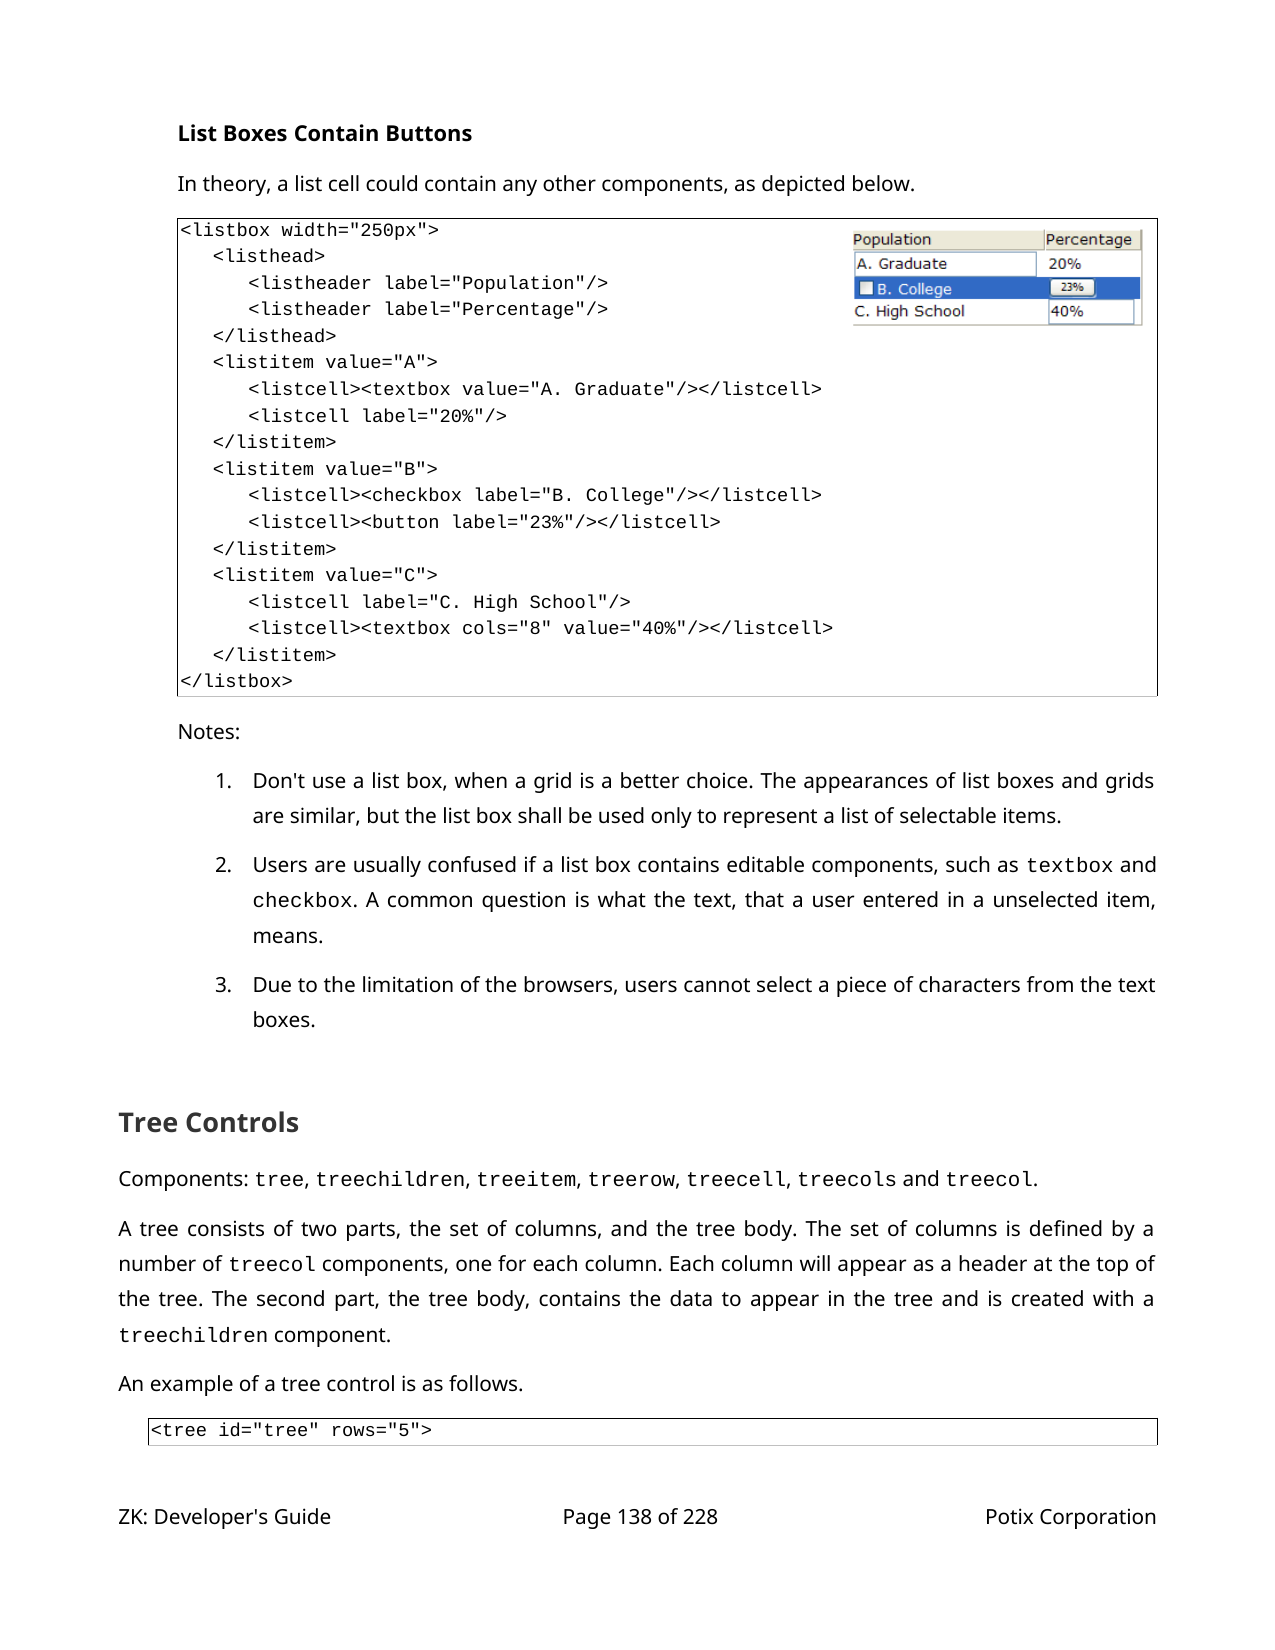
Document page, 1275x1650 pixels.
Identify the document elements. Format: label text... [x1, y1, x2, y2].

subtitle List Boxes Contain Buttons [177, 118, 1157, 148]
list Due to the limitation of the browsers, users cannot select a piece of characters from the text boxes. [215, 970, 1157, 1033]
list Users are usually confused if a list box contains editable components, such as textbox and checkbox. A common question is what the text, that a user entered in a unselected item, means. [215, 850, 1157, 949]
picture [851, 225, 1145, 328]
text An example of a tree control is as follows. [118, 1369, 1157, 1397]
text Components: tree, treechildren, treeitem, treerow, treecell, treecols and treecol. [118, 1164, 1157, 1193]
text <listbox width="250px"> <listhead> <listheader label="Population"/> <listheader label="Percentage"/> </listhead> <listitem value="A"> <listcell><textbox value="A. Graduate"/></listcell> <listcell label="20%"/> </listitem> <listitem value="B"> <listcell><checkbox label="B. College"/></listcell> <listcell><button label="23%"/></listcell> </listitem> <listitem value="C"> <listcell label="C. High School"/> <listcell><textbox cols="8" value="40%"/></listcell> </listitem> </listbox> [178, 219, 1157, 696]
text Notes: [177, 717, 1157, 745]
text <tree id="tree" rows="5"> [149, 1419, 1157, 1445]
subtitle Tree Controls [118, 1104, 1157, 1141]
text In theory, a list cell could contain any other components, as depicted below. [177, 169, 1157, 197]
list Don't use a list box, when a grid is a better choice. The appearances of list boxes and grids are similar, but the list box shall be used only to represent a list of selectable items. [215, 766, 1157, 829]
text A tree consists of two parts, the set of columns, and the tree body. The set of columns is defined by a number of treecol components, one for each column. Each column will appear as a header at the top of the tree. The second part, the tree body, contains the data to appear in the tree and is created with a treechildren component. [118, 1214, 1157, 1348]
